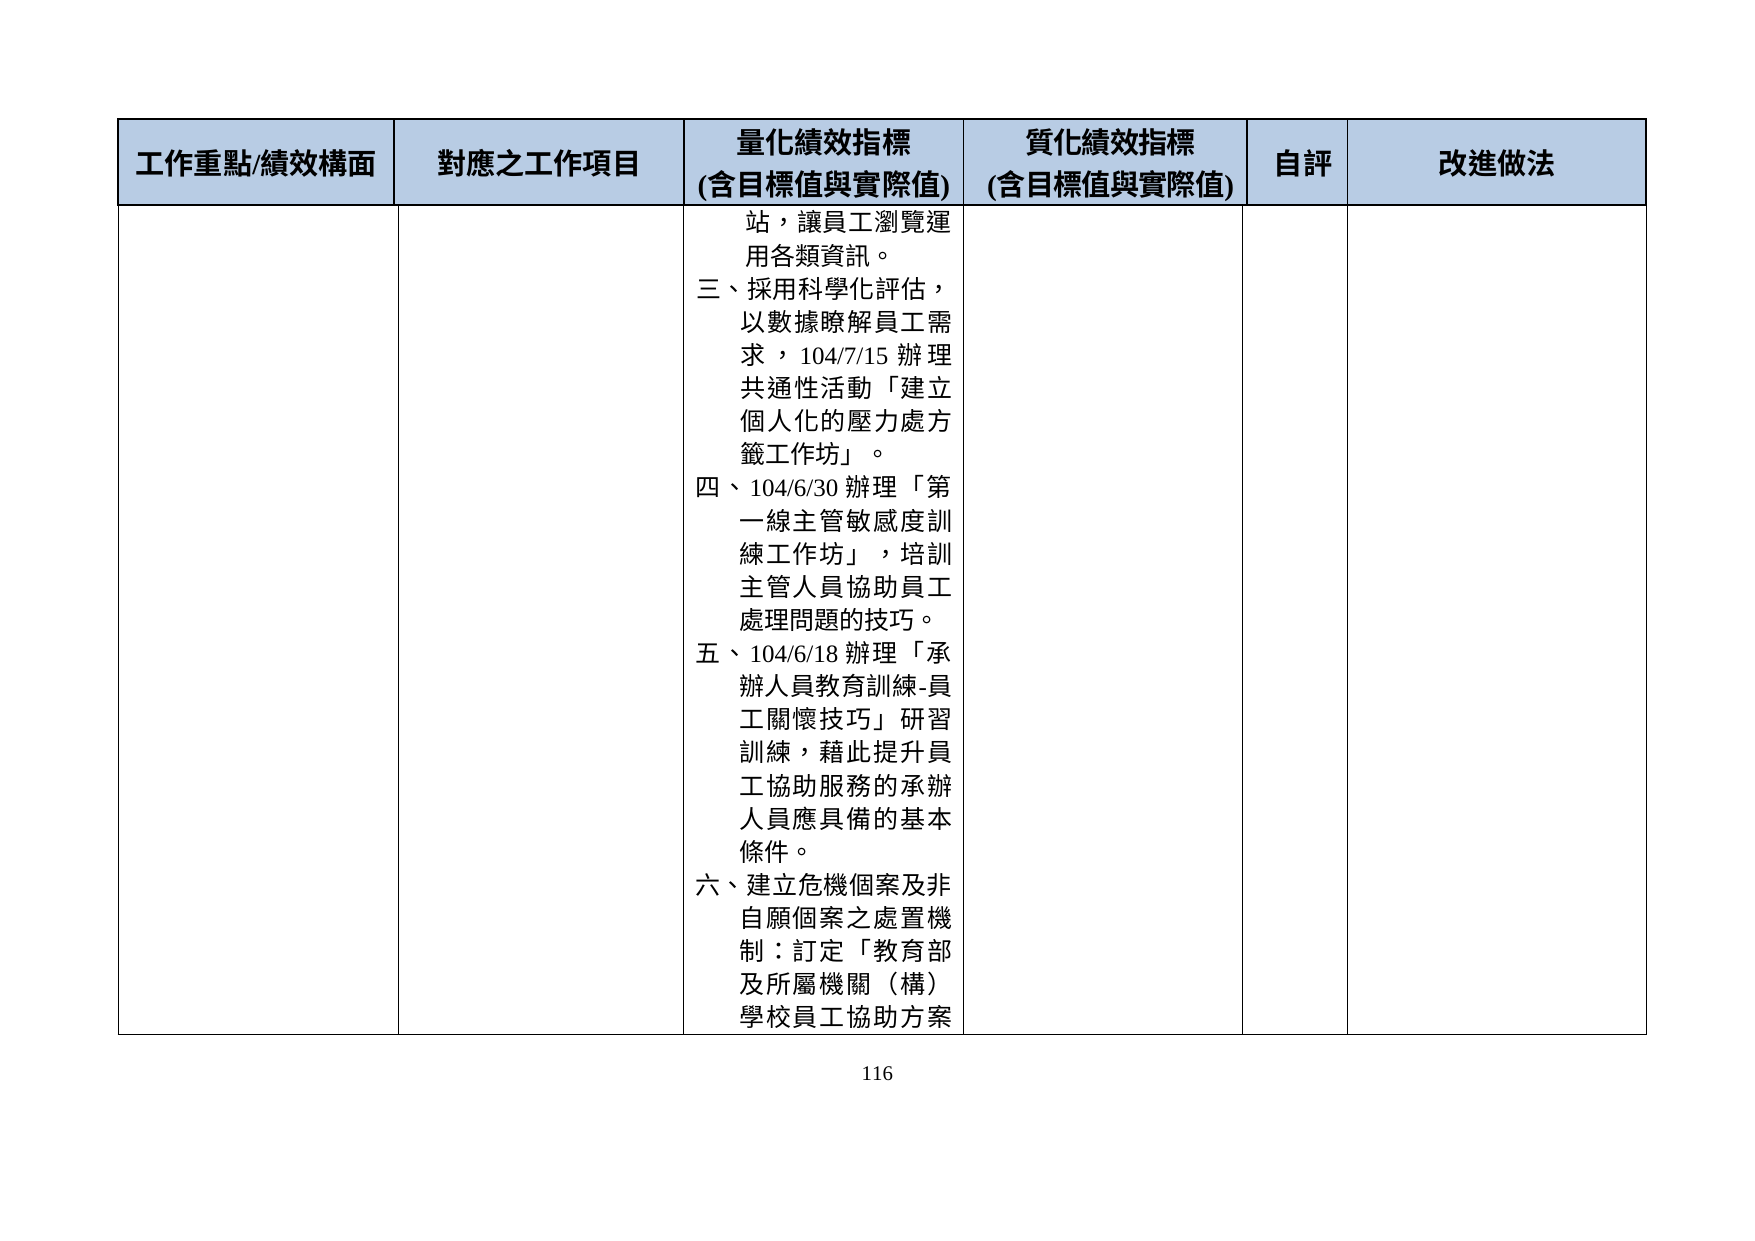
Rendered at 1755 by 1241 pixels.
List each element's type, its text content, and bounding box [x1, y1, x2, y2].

table_cell [1243, 206, 1347, 1033]
table_header 工作重點/績效構面 [119, 120, 393, 204]
table_header 質化績效指標 (含目標值與實際值) [964, 120, 1246, 204]
table_cell [399, 206, 683, 1033]
table_header 改進做法 [1348, 120, 1645, 204]
table_header 對應之工作項目 [395, 120, 683, 204]
table_header 自評 [1248, 120, 1347, 204]
table_cell [1348, 206, 1646, 1033]
table_cell [964, 206, 1242, 1033]
table_header 量化績效指標 (含目標值與實際值) [685, 120, 963, 204]
table_cell 站，讓員工瀏覽運用各類資訊。 三、採用科學化評估，以數據瞭解員工需求，104/7/15辦理共通性活動「建立個人化的壓力處方籤工作坊」。 四、104/6/30辦理「第一線主管敏感度訓練工作坊」，培訓主管人員協助員工處理問題的技巧。 五、104/6/18辦理「承辦人員教育訓練-員工關懷技巧」研習訓練，藉此提升員工協助服務的承辦人員應具備的基本條件。 六、建立危機個案及非自願個案之處置機制：訂定「教育部及所屬機關（構）學校員工協助方案 [684, 206, 963, 1033]
table_cell [119, 206, 398, 1033]
